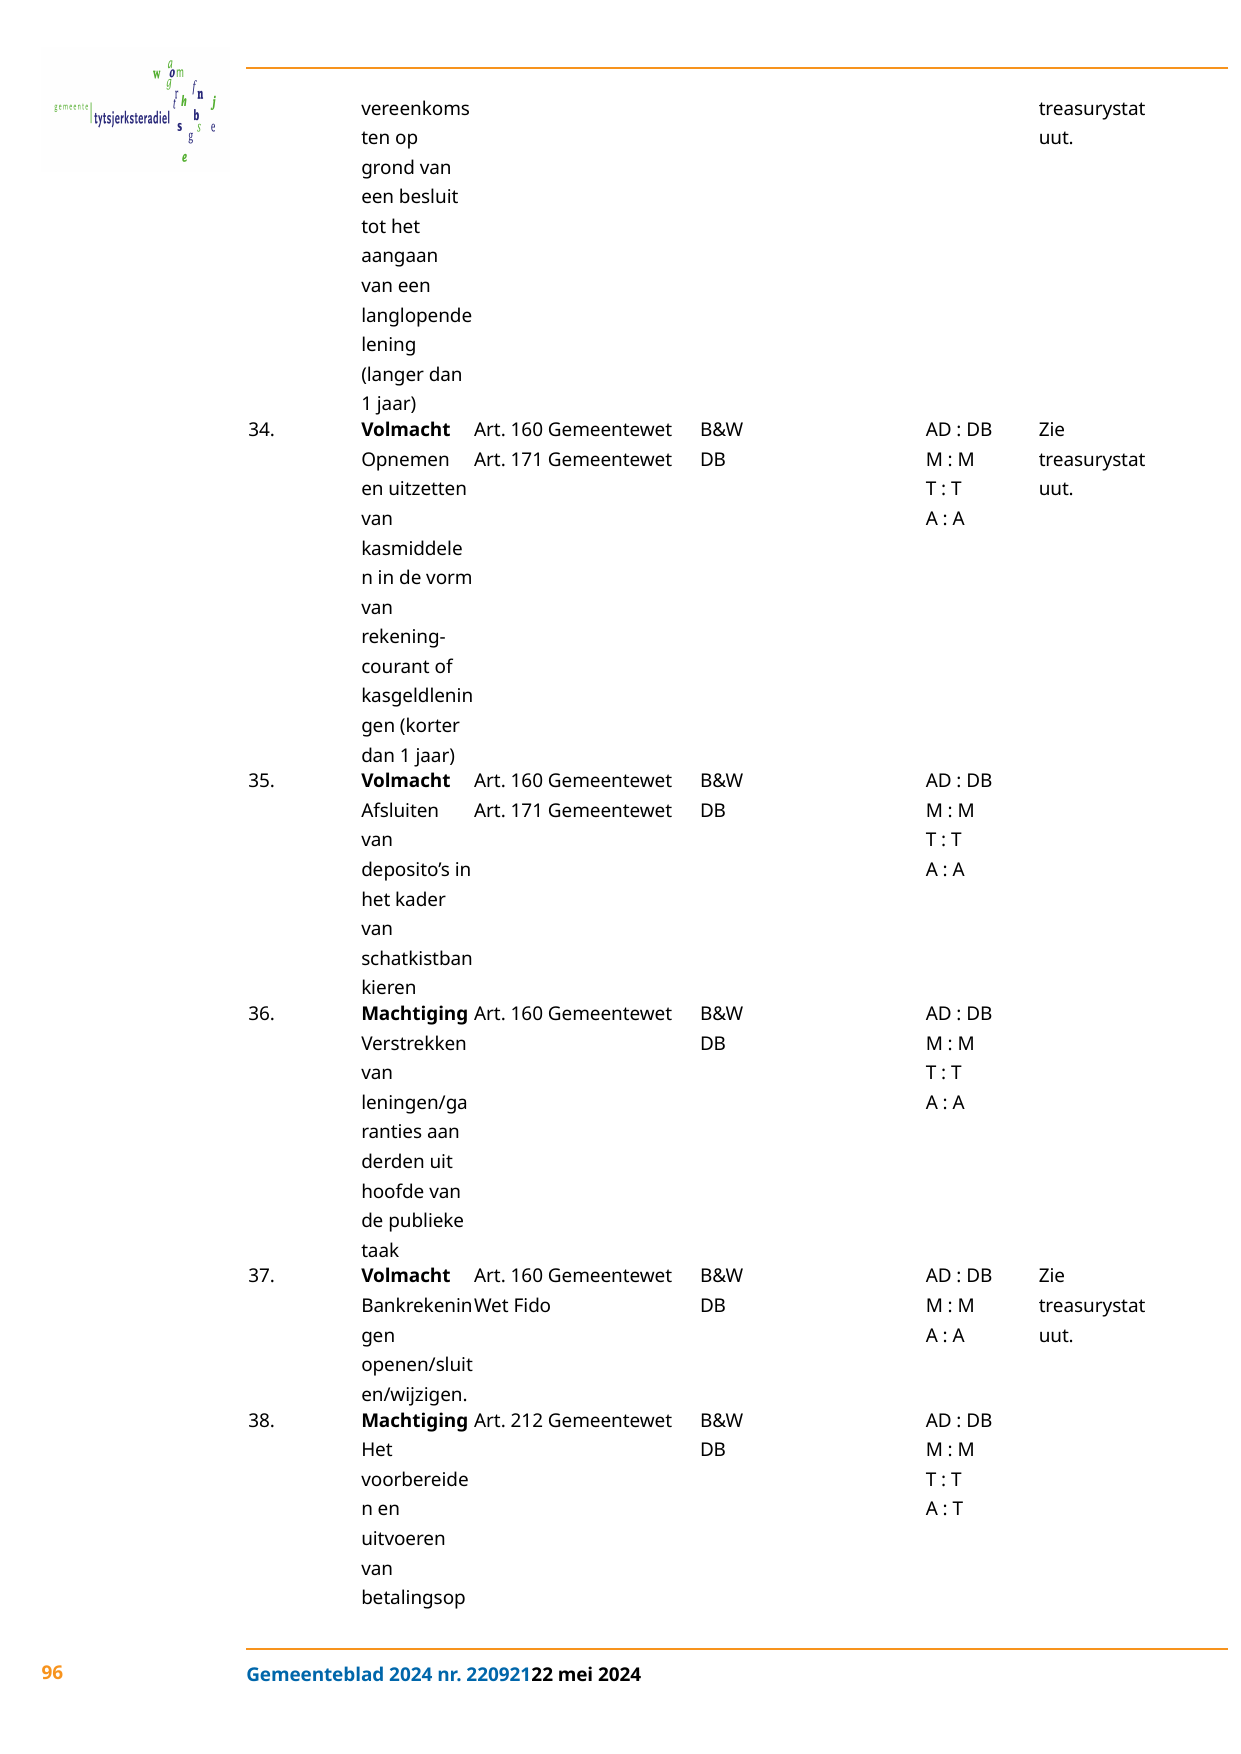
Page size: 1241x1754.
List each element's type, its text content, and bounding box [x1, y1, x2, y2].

table_cell AD : DB M : M T : T A : A [926, 768, 1038, 1000]
table_cell Art. 160 Gemeentewet Art. 171 Gemeentewet [474, 768, 700, 1000]
table_cell Art. 160 Gemeentewet [474, 1000, 700, 1263]
table_cell AD : DB M : M T : T A : T [926, 1407, 1038, 1610]
table_cell B&W DB [700, 416, 926, 767]
table_cell B&W DB [700, 1407, 926, 1610]
table_cell [248, 95, 361, 416]
table_cell AD : DB M : M A : A [926, 1263, 1038, 1407]
table_cell treasurystatuut. [1039, 95, 1152, 416]
table_cell [474, 95, 700, 416]
table_cell [926, 95, 1038, 416]
table_cell Art. 212 Gemeentewet [474, 1407, 700, 1610]
table_cell Art. 160 Gemeentewet Wet Fido [474, 1263, 700, 1407]
table_cell AD : DB M : M T : T A : A [926, 1000, 1038, 1263]
table_cell [1039, 768, 1152, 1000]
table_cell 34. [248, 416, 361, 767]
table_cell Volmacht Afsluiten van deposito’s in het kader van schatkistbankieren [361, 768, 474, 1000]
picture [41, 47, 231, 172]
table_cell [1039, 1000, 1152, 1263]
table_cell Zie treasurystatuut. [1039, 1263, 1152, 1407]
table_cell Volmacht Opnemen en uitzetten van kasmiddelen in de vorm van rekening-courant of kasgeldleningen (korter dan 1 jaar) [361, 416, 474, 767]
table_cell Machtiging Het voorbereiden en uitvoeren van betalingsop [361, 1407, 474, 1610]
table_cell Art. 160 Gemeentewet Art. 171 Gemeentewet [474, 416, 700, 767]
table_cell 35. [248, 768, 361, 1000]
table_cell [1039, 1407, 1152, 1610]
table_cell B&W DB [700, 1000, 926, 1263]
table_cell Machtiging Verstrekken van leningen/garanties aan derden uit hoofde van de publieke taak [361, 1000, 474, 1263]
table_cell 37. [248, 1263, 361, 1407]
table_cell AD : DB M : M T : T A : A [926, 416, 1038, 767]
table_cell vereenkomsten op grond van een besluit tot het aangaan van een langlopende lening (langer dan 1 jaar) [361, 95, 474, 416]
table_cell Zie treasurystatuut. [1039, 416, 1152, 767]
table_cell 36. [248, 1000, 361, 1263]
table_cell [700, 95, 926, 416]
table_cell B&W DB [700, 1263, 926, 1407]
table_cell 38. [248, 1407, 361, 1610]
table_cell Volmacht Bankrekeningen openen/sluiten/wijzigen. [361, 1263, 474, 1407]
table_cell B&W DB [700, 768, 926, 1000]
